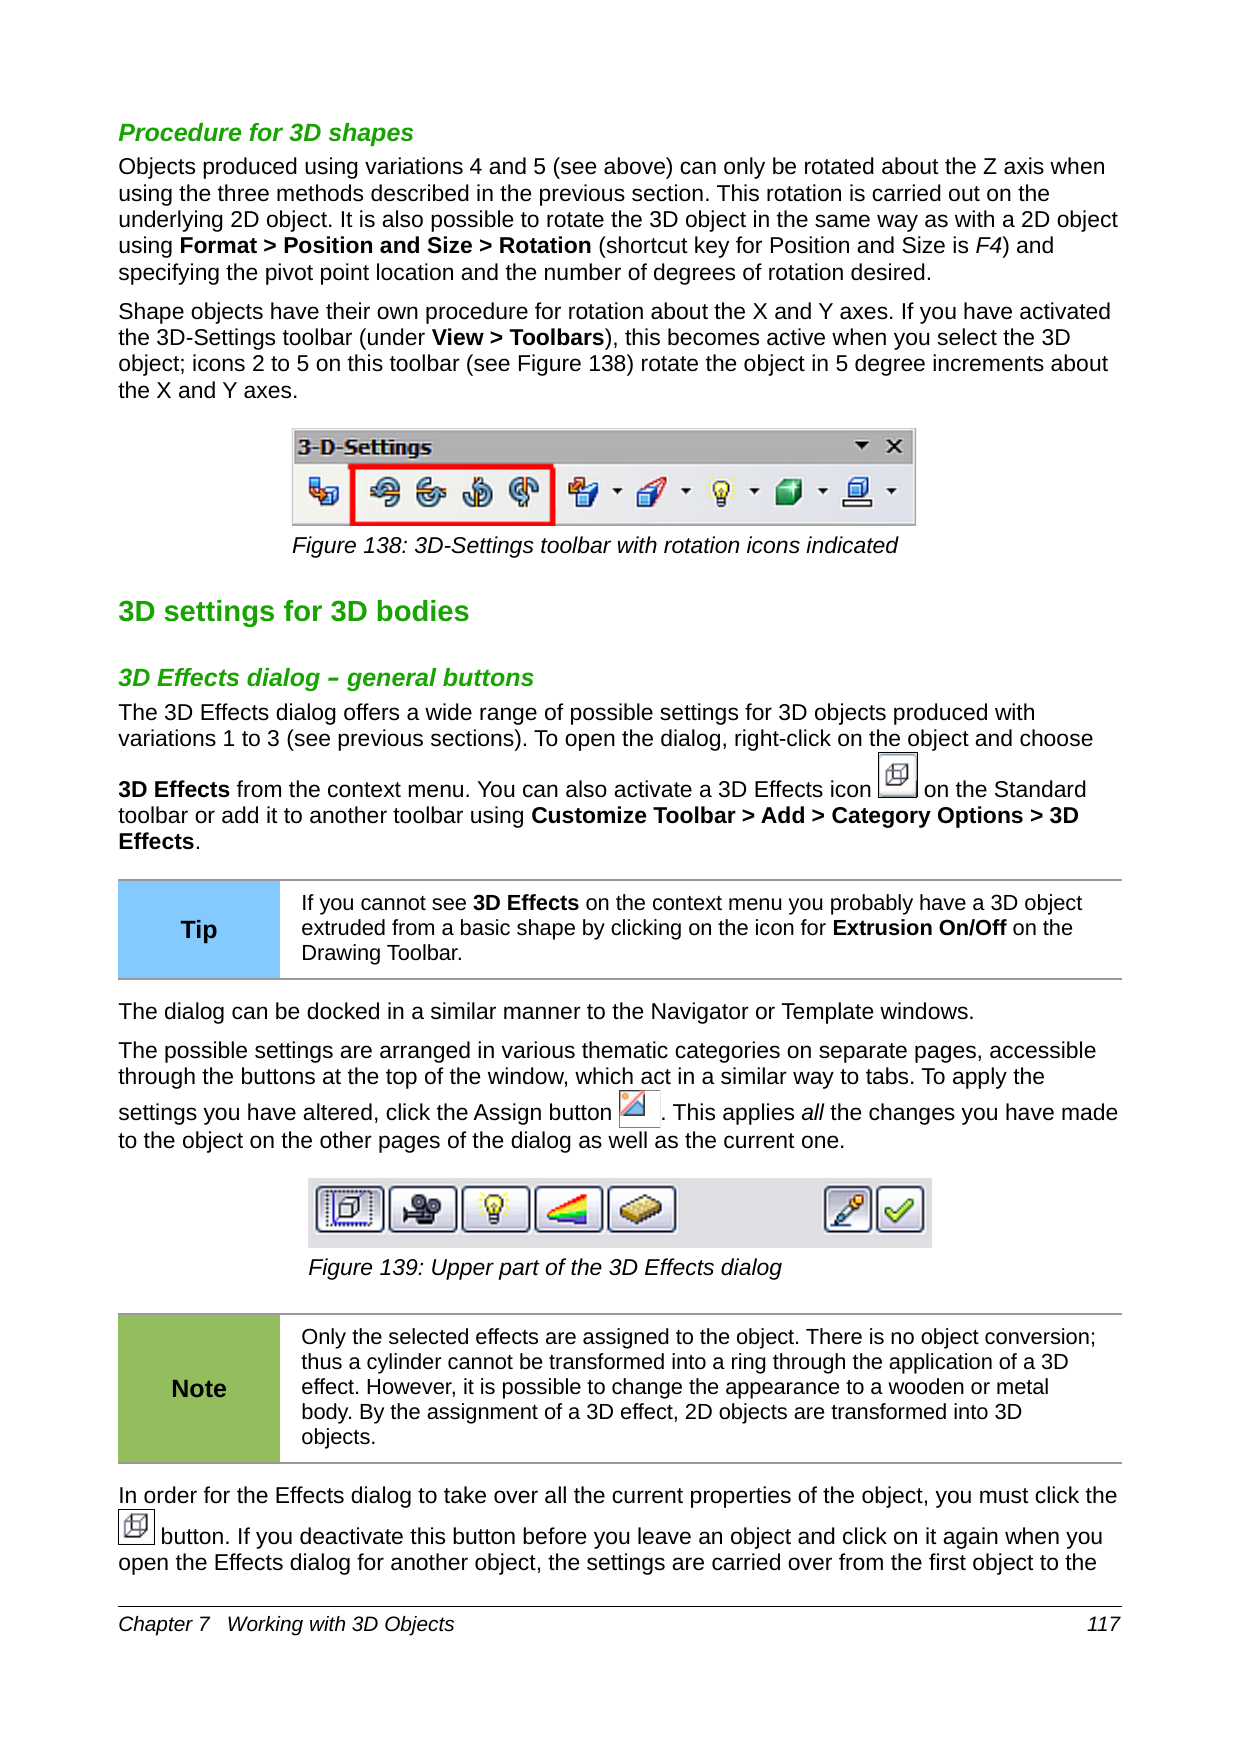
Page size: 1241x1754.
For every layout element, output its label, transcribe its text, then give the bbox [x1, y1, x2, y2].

table_header Tip [118, 881, 280, 978]
text Shape objects have their own procedure for rotation about the X and Y axes. If you have activated the 3D-Settings toolbar (under View > Toolbars), this becomes active when you select the 3D object; icons 2 to 5 on this toolbar (see Figure 138) rotate the object in 5 degree increments about the X and Y axes. [118, 298, 1122, 403]
table_header Note [118, 1315, 280, 1462]
subtitle Procedure for 3D shapes [118, 118, 1122, 147]
picture [879, 753, 917, 797]
subtitle 3D Effects dialog – general buttons [118, 663, 1122, 693]
picture [119, 1510, 154, 1544]
table_header Only the selected effects are assigned to the object. There is no object conversion; thus a cylinder cannot be transformed into a ring through the application of a 3D effect. However, it is possible to change the appearance to a wooden or metal body. By the assignment of a 3D effect, 2D objects are transformed into 3D objects. [280, 1315, 1122, 1462]
text Objects produced using variations 4 and 5 (see above) can only be rotated about the Z axis when using the three methods described in the previous section. This rotation is carried out on the underlying 2D object. It is also possible to rotate the 3D object in the same way as with a 2D object using Format > Position and Size > Rotation (shortcut key for Position and Size is F4) and specifying the pivot point location and the number of degrees of rotation desired. [118, 153, 1122, 285]
picture [308, 1178, 933, 1248]
text The dialog can be docked in a similar manner to the Navigator or Template windows. [118, 998, 1122, 1024]
text Figure 138: 3D-Settings toolbar with rotation icons indicated [292, 532, 948, 559]
text Figure 139: Upper part of the 3D Effects dialog [308, 1254, 932, 1280]
table_header If you cannot see 3D Effects on the context menu you probably have a 3D object extruded from a basic shape by clicking on the icon for Extrusion On/Off on the Drawing Toolbar. [280, 881, 1122, 978]
subtitle 3D settings for 3D bodies [118, 594, 1122, 628]
text The 3D Effects dialog offers a wide range of possible settings for 3D objects produced with variations 1 to 3 (see previous sections). To open the dialog, right-click on the object and choose 3D Effects from the context menu. You can also activate a 3D Effects icon on the Standard toolbar or add it to another toolbar using Customize Toolbar > Add > Category Options > 3D Effects. [118, 699, 1122, 855]
text The possible settings are arranged in various thematic categories on separate pages, accessible through the buttons at the top of the window, which act in a similar way to tabs. To apply the settings you have altered, click the Assign button . This applies all the changes you have made to the object on the other pages of the dialog as well as the current one. [118, 1037, 1122, 1154]
picture [291, 428, 917, 526]
text In order for the Effects dialog to take over all the current properties of the object, you must click the button. If you deactivate this button before you leave an object and click on it again when you open the Effects dialog for another object, the settings are carried over from the first object to the [118, 1482, 1122, 1576]
